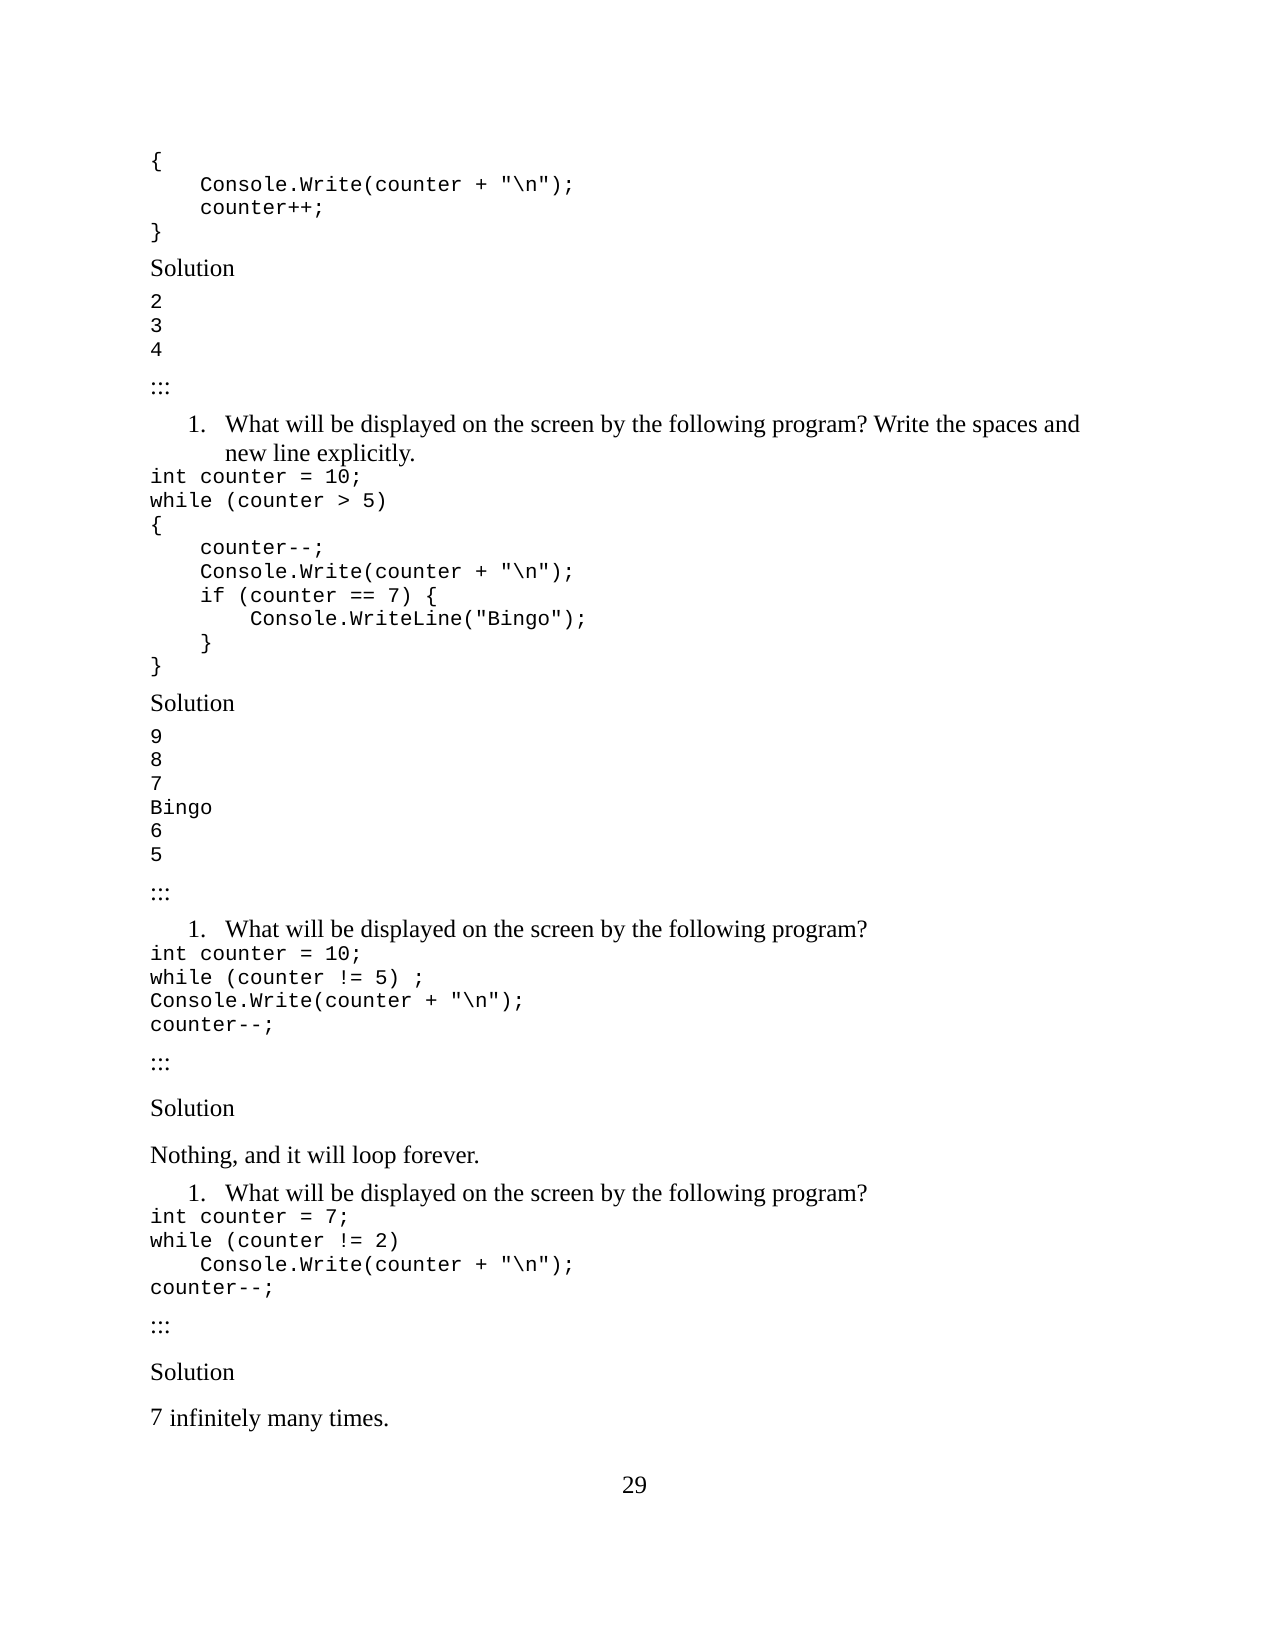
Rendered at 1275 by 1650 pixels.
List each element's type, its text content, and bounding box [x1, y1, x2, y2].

list What will be displayed on the screen by the following program? [187, 1178, 1125, 1206]
text 7 [150, 773, 1125, 797]
text Console.Write(counter + "\n"); [150, 174, 1125, 197]
text Console.Write(counter + "\n"); [150, 990, 1125, 1014]
text counter--; [150, 1277, 1125, 1301]
text int counter = 10; [150, 466, 1125, 490]
text Solution [150, 688, 1125, 717]
text infinitely many times. [150, 1403, 1125, 1432]
text 3 [150, 315, 1125, 338]
text } [150, 221, 1125, 244]
text counter--; [150, 1014, 1125, 1038]
list What will be displayed on the screen by the following program? [187, 914, 1125, 943]
text 5 [150, 844, 1125, 868]
text 8 [150, 749, 1125, 773]
text counter++; [150, 197, 1125, 221]
text 2 [150, 291, 1125, 315]
text int counter = 7; [150, 1206, 1125, 1230]
text ::: [150, 1047, 1125, 1075]
text int counter = 10; [150, 943, 1125, 967]
text } [150, 656, 1125, 679]
text Console.Write(counter + "\n"); [150, 561, 1125, 584]
text Solution [150, 1093, 1125, 1122]
text 6 [150, 820, 1125, 844]
text { [150, 514, 1125, 537]
text while (counter != 5) ; [150, 967, 1125, 990]
text Nothing, and it will loop forever. [150, 1140, 1125, 1169]
text { [150, 150, 1125, 174]
text Console.Write(counter + "\n"); [150, 1254, 1125, 1277]
text while (counter > 5) [150, 490, 1125, 514]
text 9 [150, 726, 1125, 749]
text ::: [150, 1310, 1125, 1339]
text 4 [150, 338, 1125, 362]
text while (counter != 2) [150, 1230, 1125, 1254]
text Solution [150, 253, 1125, 282]
text ::: [150, 371, 1125, 400]
text counter--; [150, 537, 1125, 561]
list What will be displayed on the screen by the following program? Write the spaces and new line explicitly. [187, 409, 1125, 466]
text Console.WriteLine("Bingo"); [150, 608, 1125, 632]
text Solution [150, 1357, 1125, 1385]
text if (counter == 7) { [150, 584, 1125, 608]
text ::: [150, 877, 1125, 905]
text Bingo [150, 797, 1125, 820]
text } [150, 632, 1125, 656]
